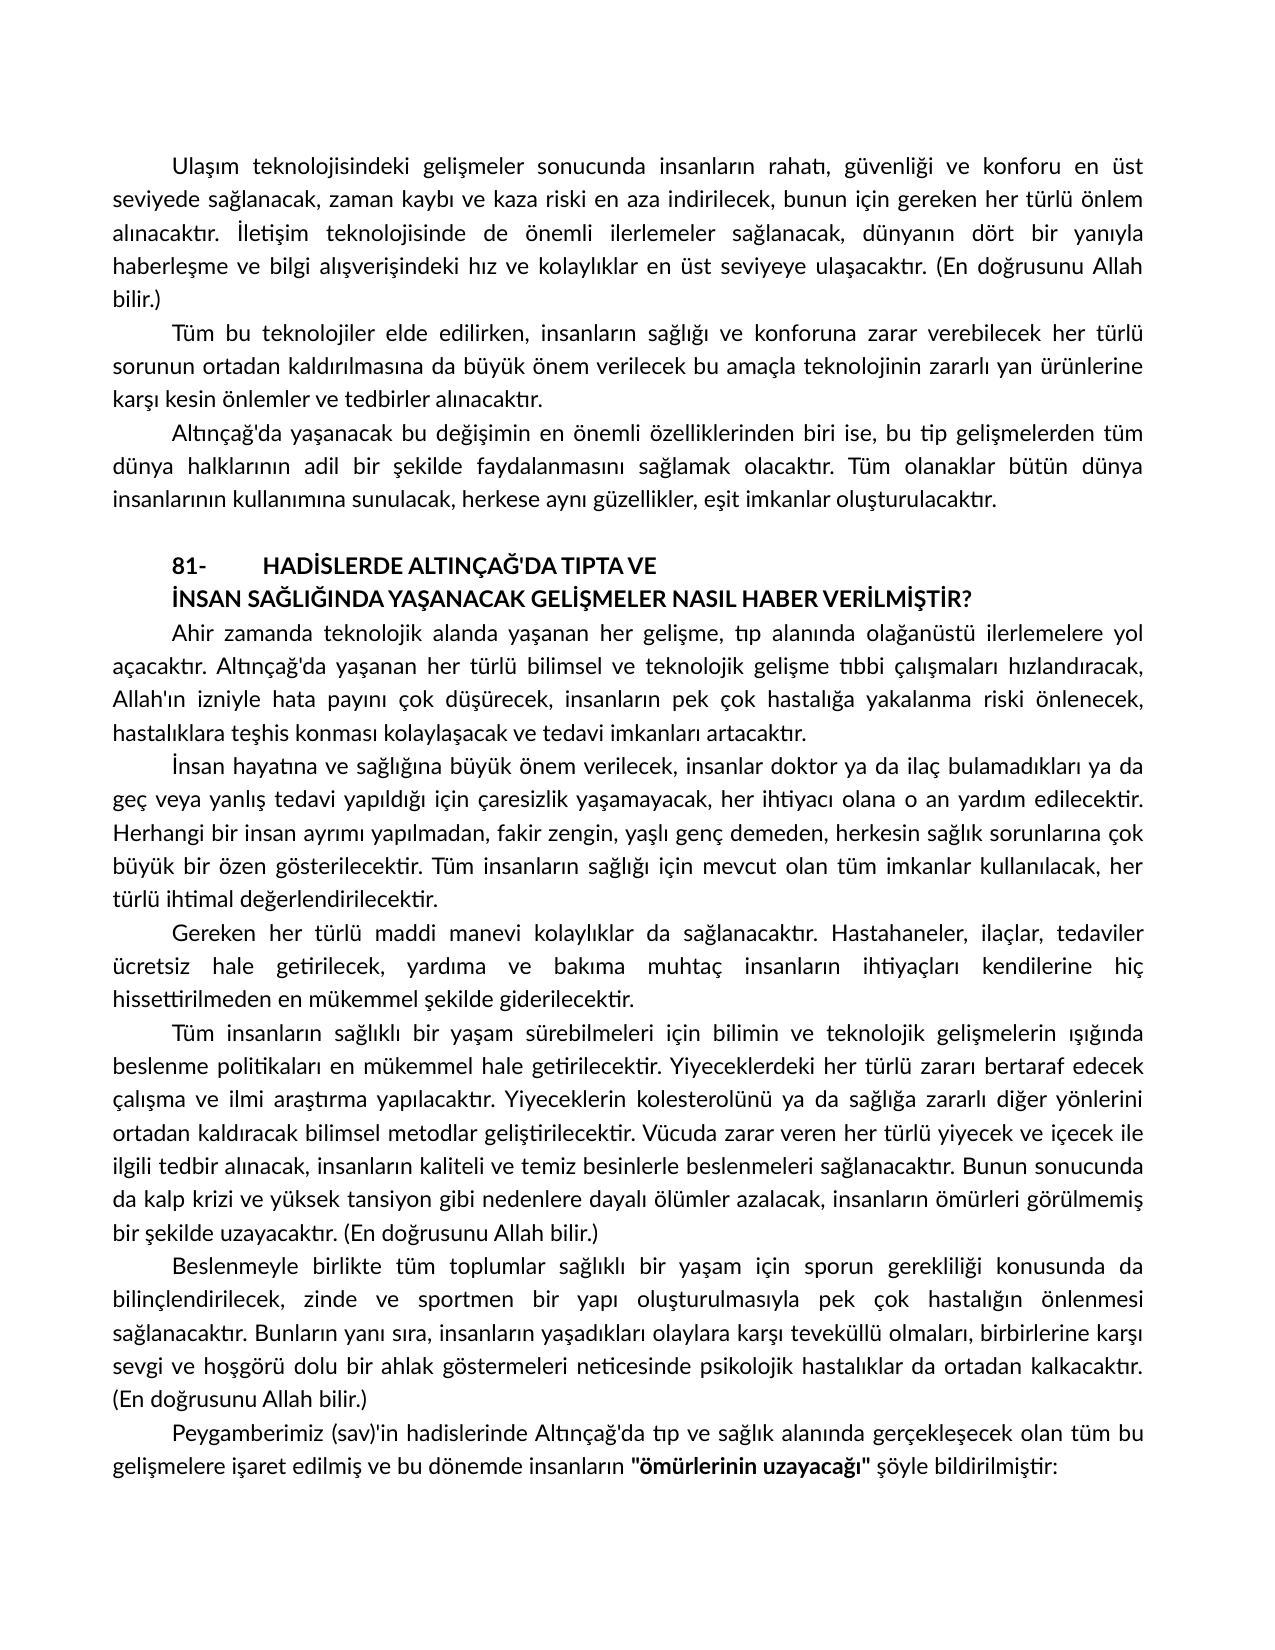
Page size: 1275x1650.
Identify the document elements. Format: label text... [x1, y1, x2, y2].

text Gereken her türlü maddi manevi kolaylıklar da sağlanacaktır. Hastahaneler, ilaçlar, tedaviler ücretsiz hale getirilecek, yardıma ve bakıma muhtaç insanların ihtiyaçları kendilerine hiç hissettirilmeden en mükemmel şekilde giderilecektir. [112, 914, 1145, 1014]
text Beslenmeyle birlikte tüm toplumlar sağlıklı bir yaşam için sporun gerekliliği konusunda da bilinçlendirilecek, zinde ve sportmen bir yapı oluşturulmasıyla pek çok hastalığın önlenmesi sağlanacaktır. Bunların yanı sıra, insanların yaşadıkları olaylara karşı teveküllü olmaları, birbirlerine karşı sevgi ve hoşgörü dolu bir ahlak göstermeleri neticesinde psikolojik hastalıklar da ortadan kalkacaktır. (En doğrusunu Allah bilir.) [112, 1248, 1145, 1414]
text Peygamberimiz (sav)'in hadislerinde Altınçağ'da tıp ve sağlık alanında gerçekleşecek olan tüm bu gelişmelere işaret edilmiş ve bu dönemde insanların "ömürlerinin uzayacağı" şöyle bildirilmiştir: [112, 1414, 1145, 1481]
text İNSAN SAĞLIĞINDA YAŞANACAK GELİŞMELER NASIL HABER VERİLMİŞTİR? [112, 581, 1145, 614]
text Ahir zamanda teknolojik alanda yaşanan her gelişme, tıp alanında olağanüstü ilerlemelere yol açacaktır. Altınçağ'da yaşanan her türlü bilimsel ve teknolojik gelişme tıbbi çalışmaları hızlandıracak, Allah'ın izniyle hata payını çok düşürecek, insanların pek çok hastalığa yakalanma riski önlenecek, hastalıklara teşhis konması kolaylaşacak ve tedavi imkanları artacaktır. [112, 614, 1145, 748]
text 81- HADİSLERDE ALTINÇAĞ'DA TIPTA VE [112, 548, 1145, 581]
text Altınçağ'da yaşanacak bu değişimin en önemli özelliklerinden biri ise, bu tip gelişmelerden tüm dünya halklarının adil bir şekilde faydalanmasını sağlamak olacaktır. Tüm olanaklar bütün dünya insanlarının kullanımına sunulacak, herkese aynı güzellikler, eşit imkanlar oluşturulacaktır. [112, 414, 1145, 514]
text Tüm insanların sağlıklı bir yaşam sürebilmeleri için bilimin ve teknolojik gelişmelerin ışığında beslenme politikaları en mükemmel hale getirilecektir. Yiyeceklerdeki her türlü zararı bertaraf edecek çalışma ve ilmi araştırma yapılacaktır. Yiyeceklerin kolesterolünü ya da sağlığa zararlı diğer yönlerini ortadan kaldıracak bilimsel metodlar geliştirilecektir. Vücuda zarar veren her türlü yiyecek ve içecek ile ilgili tedbir alınacak, insanların kaliteli ve temiz besinlerle beslenmeleri sağlanacaktır. Bunun sonucunda da kalp krizi ve yüksek tansiyon gibi nedenlere dayalı ölümler azalacak, insanların ömürleri görülmemiş bir şekilde uzayacaktır. (En doğrusunu Allah bilir.) [112, 1014, 1145, 1248]
text Ulaşım teknolojisindeki gelişmeler sonucunda insanların rahatı, güvenliği ve konforu en üst seviyede sağlanacak, zaman kaybı ve kaza riski en aza indirilecek, bunun için gereken her türlü önlem alınacaktır. İletişim teknolojisinde de önemli ilerlemeler sağlanacak, dünyanın dört bir yanıyla haberleşme ve bilgi alışverişindeki hız ve kolaylıklar en üst seviyeye ulaşacaktır. (En doğrusunu Allah bilir.) [112, 148, 1145, 314]
text Tüm bu teknolojiler elde edilirken, insanların sağlığı ve konforuna zarar verebilecek her türlü sorunun ortadan kaldırılmasına da büyük önem verilecek bu amaçla teknolojinin zararlı yan ürünlerine karşı kesin önlemler ve tedbirler alınacaktır. [112, 314, 1145, 414]
text İnsan hayatına ve sağlığına büyük önem verilecek, insanlar doktor ya da ilaç bulamadıkları ya da geç veya yanlış tedavi yapıldığı için çaresizlik yaşamayacak, her ihtiyacı olana o an yardım edilecektir. Herhangi bir insan ayrımı yapılmadan, fakir zengin, yaşlı genç demeden, herkesin sağlık sorunlarına çok büyük bir özen gösterilecektir. Tüm insanların sağlığı için mevcut olan tüm imkanlar kullanılacak, her türlü ihtimal değerlendirilecektir. [112, 748, 1145, 914]
